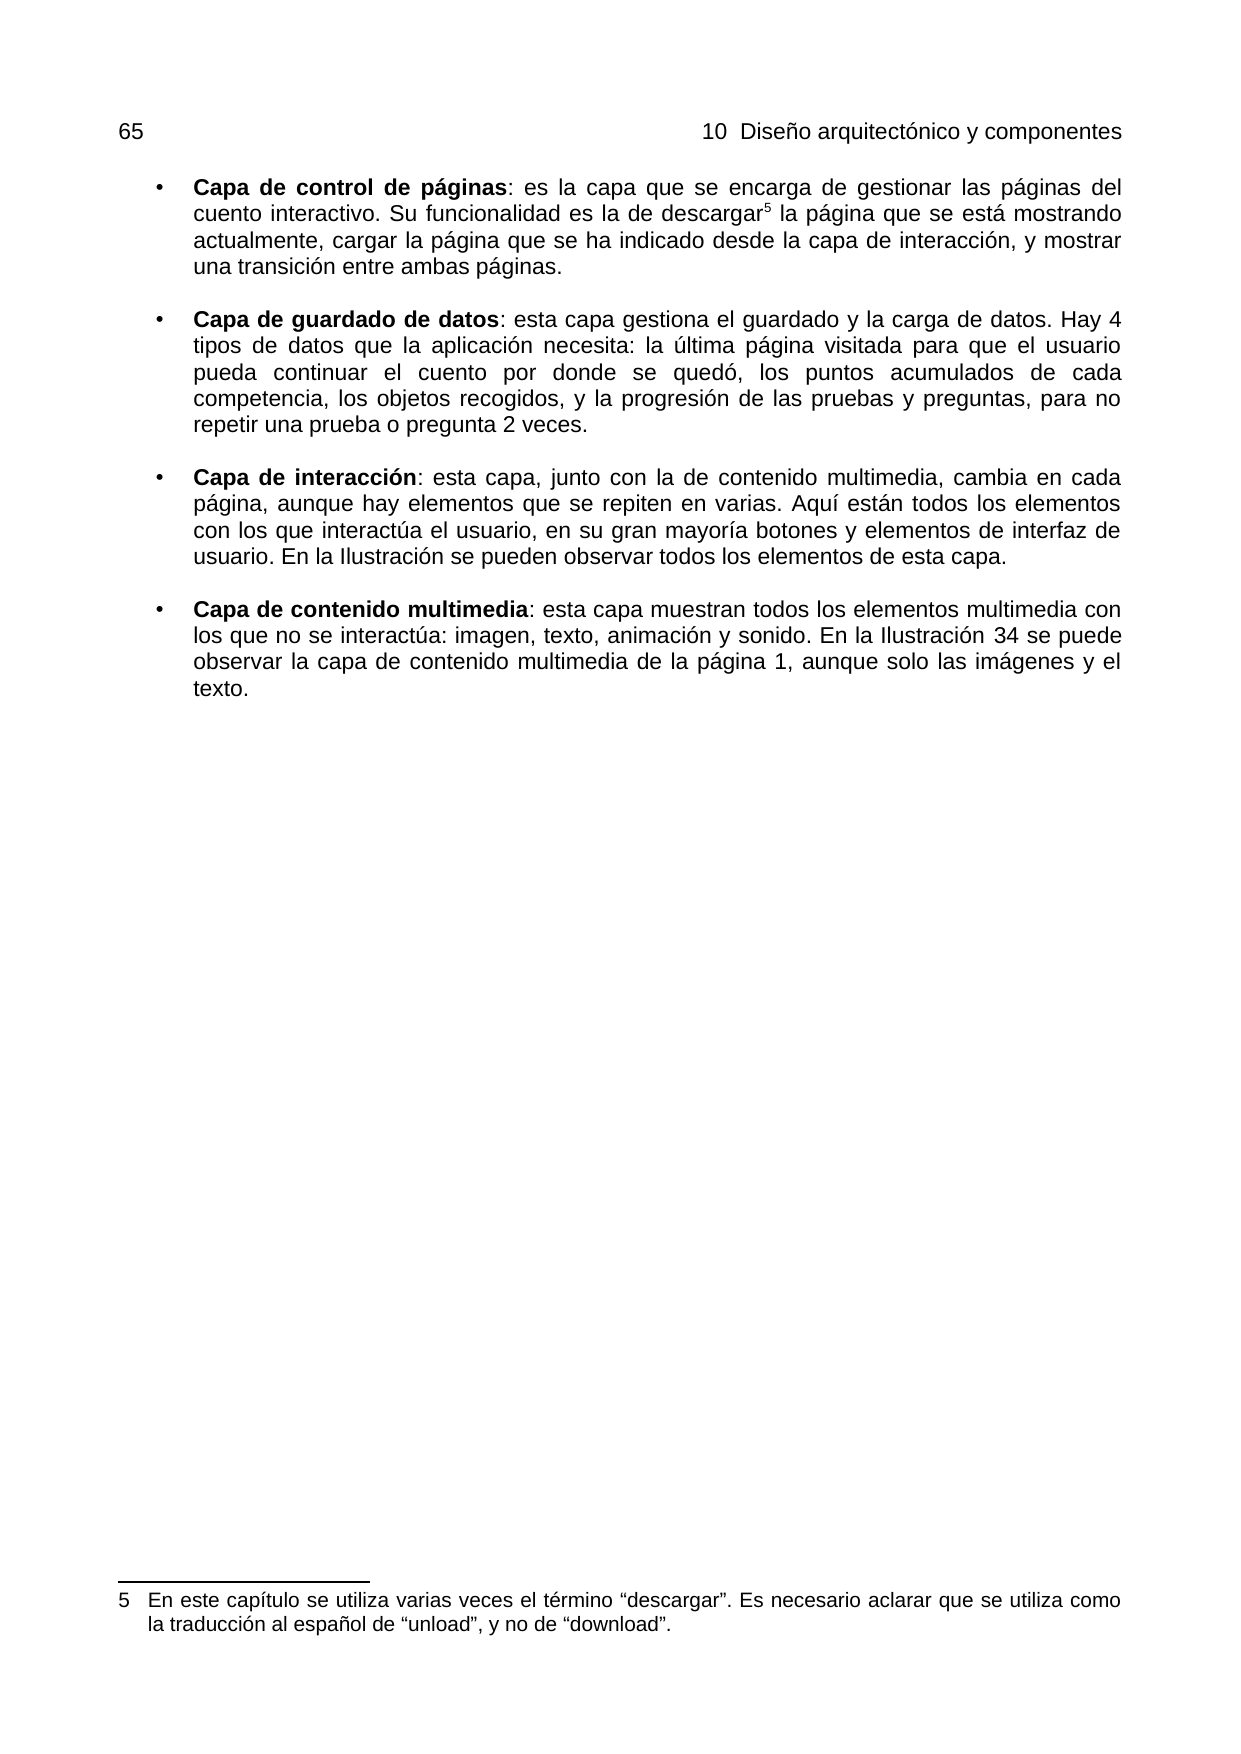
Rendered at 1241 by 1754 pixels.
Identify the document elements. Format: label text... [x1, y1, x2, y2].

list En este capítulo se utiliza varias veces el término “descargar”. Es necesario aclarar que se utiliza como la traducción al español de “unload”, y no de “download”. [118, 1588, 1122, 1636]
list Capa de guardado de datos: esta capa gestiona el guardado y la carga de datos. Hay 4 tipos de datos que la aplicación necesita: la última página visitada para que el usuario pueda continuar el cuento por donde se quedó, los puntos acumulados de cada competencia, los objetos recogidos, y la progresión de las pruebas y preguntas, para no repetir una prueba o pregunta 2 veces. [156, 306, 1122, 437]
list Capa de control de páginas: es la capa que se encarga de gestionar las páginas del cuento interactivo. Su funcionalidad es la de descargar la página que se está mostrando actualmente, cargar la página que se ha indicado desde la capa de interacción, y mostrar una transición entre ambas páginas. [156, 174, 1122, 279]
list Capa de contenido multimedia: esta capa muestran todos los elementos multimedia con los que no se interactúa: imagen, texto, animación y sonido. En la Ilustración 34 se puede observar la capa de contenido multimedia de la página 1, aunque solo las imágenes y el texto. [156, 596, 1122, 701]
list Capa de interacción: esta capa, junto con la de contenido multimedia, cambia en cada página, aunque hay elementos que se repiten en varias. Aquí están todos los elementos con los que interactúa el usuario, en su gran mayoría botones y elementos de interfaz de usuario. En la Ilustración se pueden observar todos los elementos de esta capa. [156, 464, 1122, 569]
